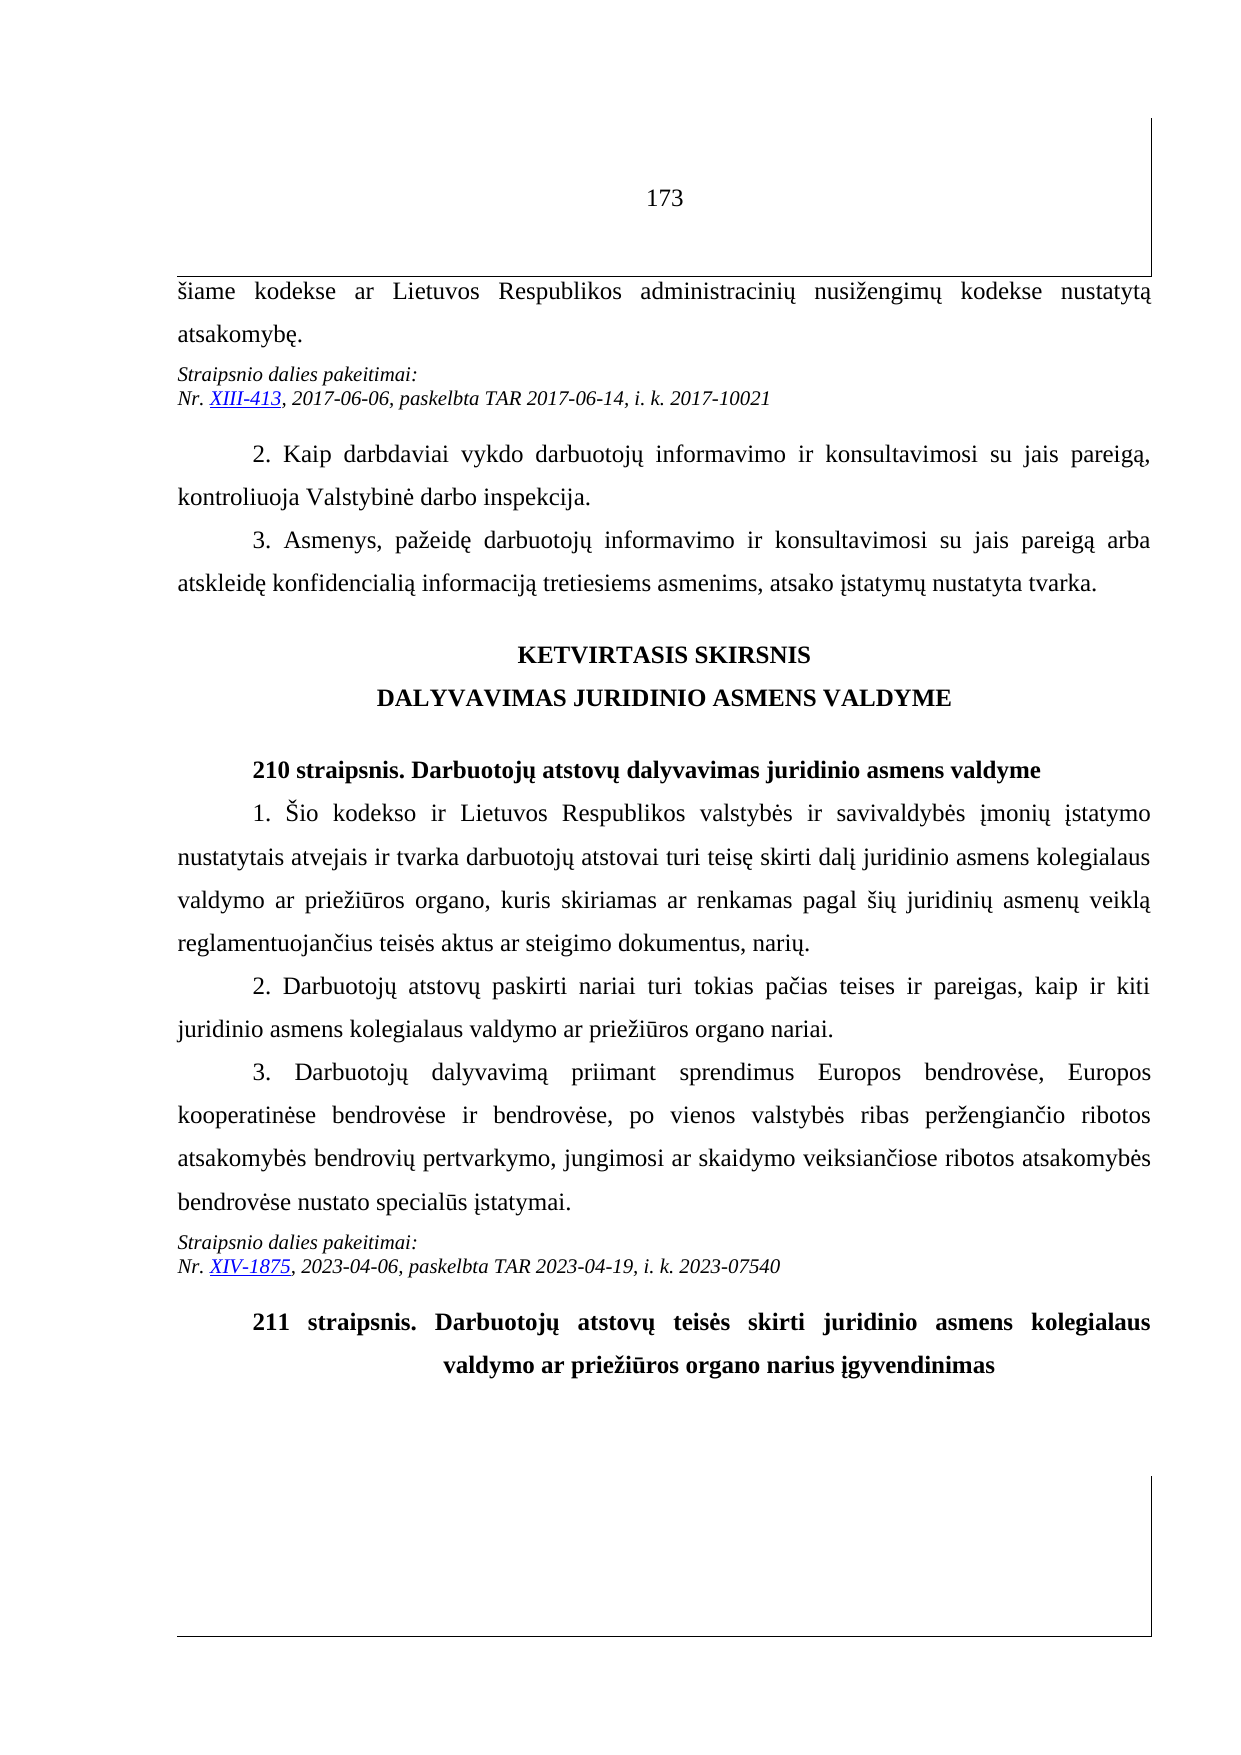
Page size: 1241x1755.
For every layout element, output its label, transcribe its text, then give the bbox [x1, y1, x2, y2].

text Straipsnio dalies pakeitimai: [177, 1230, 1152, 1254]
text Nr. XIV-1875, 2023-04-06, paskelbta TAR 2023-04-19, i. k. 2023-07540 [177, 1254, 1152, 1278]
subtitle 210 straipsnis. Darbuotojų atstovų dalyvavimas juridinio asmens valdyme [177, 755, 1152, 784]
text 2. Kaip darbdaviai vykdo darbuotojų informavimo ir konsultavimosi su jais pareigą, kontroliuoja Valstybinė darbo inspekcija. [177, 439, 1152, 511]
text Straipsnio dalies pakeitimai: [177, 362, 1152, 386]
text 3. Asmenys, pažeidę darbuotojų informavimo ir konsultavimosi su jais pareigą arba atskleidę konfidencialią informaciją tretiesiems asmenims, atsako įstatymų nustatyta tvarka. [177, 525, 1152, 597]
text KETVIRTASIS SKIRSNIS [177, 640, 1152, 669]
text 2. Darbuotojų atstovų paskirti nariai turi tokias pačias teises ir pareigas, kaip ir kiti juridinio asmens kolegialaus valdymo ar priežiūros organo nariai. [177, 971, 1152, 1043]
text šiame kodekse ar Lietuvos Respublikos administracinių nusižengimų kodekse nustatytą atsakomybę. [177, 276, 1152, 348]
subtitle 211 straipsnis. Darbuotojų atstovų teisės skirti juridinio asmens kolegialaus valdymo ar priežiūros organo narius įgyvendinimas [252, 1307, 1152, 1378]
text Nr. XIII-413, 2017-06-06, paskelbta TAR 2017-06-14, i. k. 2017-10021 [177, 386, 1152, 410]
text DALYVAVIMAS JURIDINIO ASMENS VALDYME [177, 683, 1152, 712]
text 1. Šio kodekso ir Lietuvos Respublikos valstybės ir savivaldybės įmonių įstatymo nustatytais atvejais ir tvarka darbuotojų atstovai turi teisę skirti dalį juridinio asmens kolegialaus valdymo ar priežiūros organo, kuris skiriamas ar renkamas pagal šių juridinių asmenų veiklą reglamentuojančius teisės aktus ar steigimo dokumentus, narių. [177, 798, 1152, 957]
text 3. Darbuotojų dalyvavimą priimant sprendimus Europos bendrovėse, Europos kooperatinėse bendrovėse ir bendrovėse, po vienos valstybės ribas peržengiančio ribotos atsakomybės bendrovių pertvarkymo, jungimosi ar skaidymo veiksiančiose ribotos atsakomybės bendrovėse nustato specialūs įstatymai. [177, 1057, 1152, 1215]
